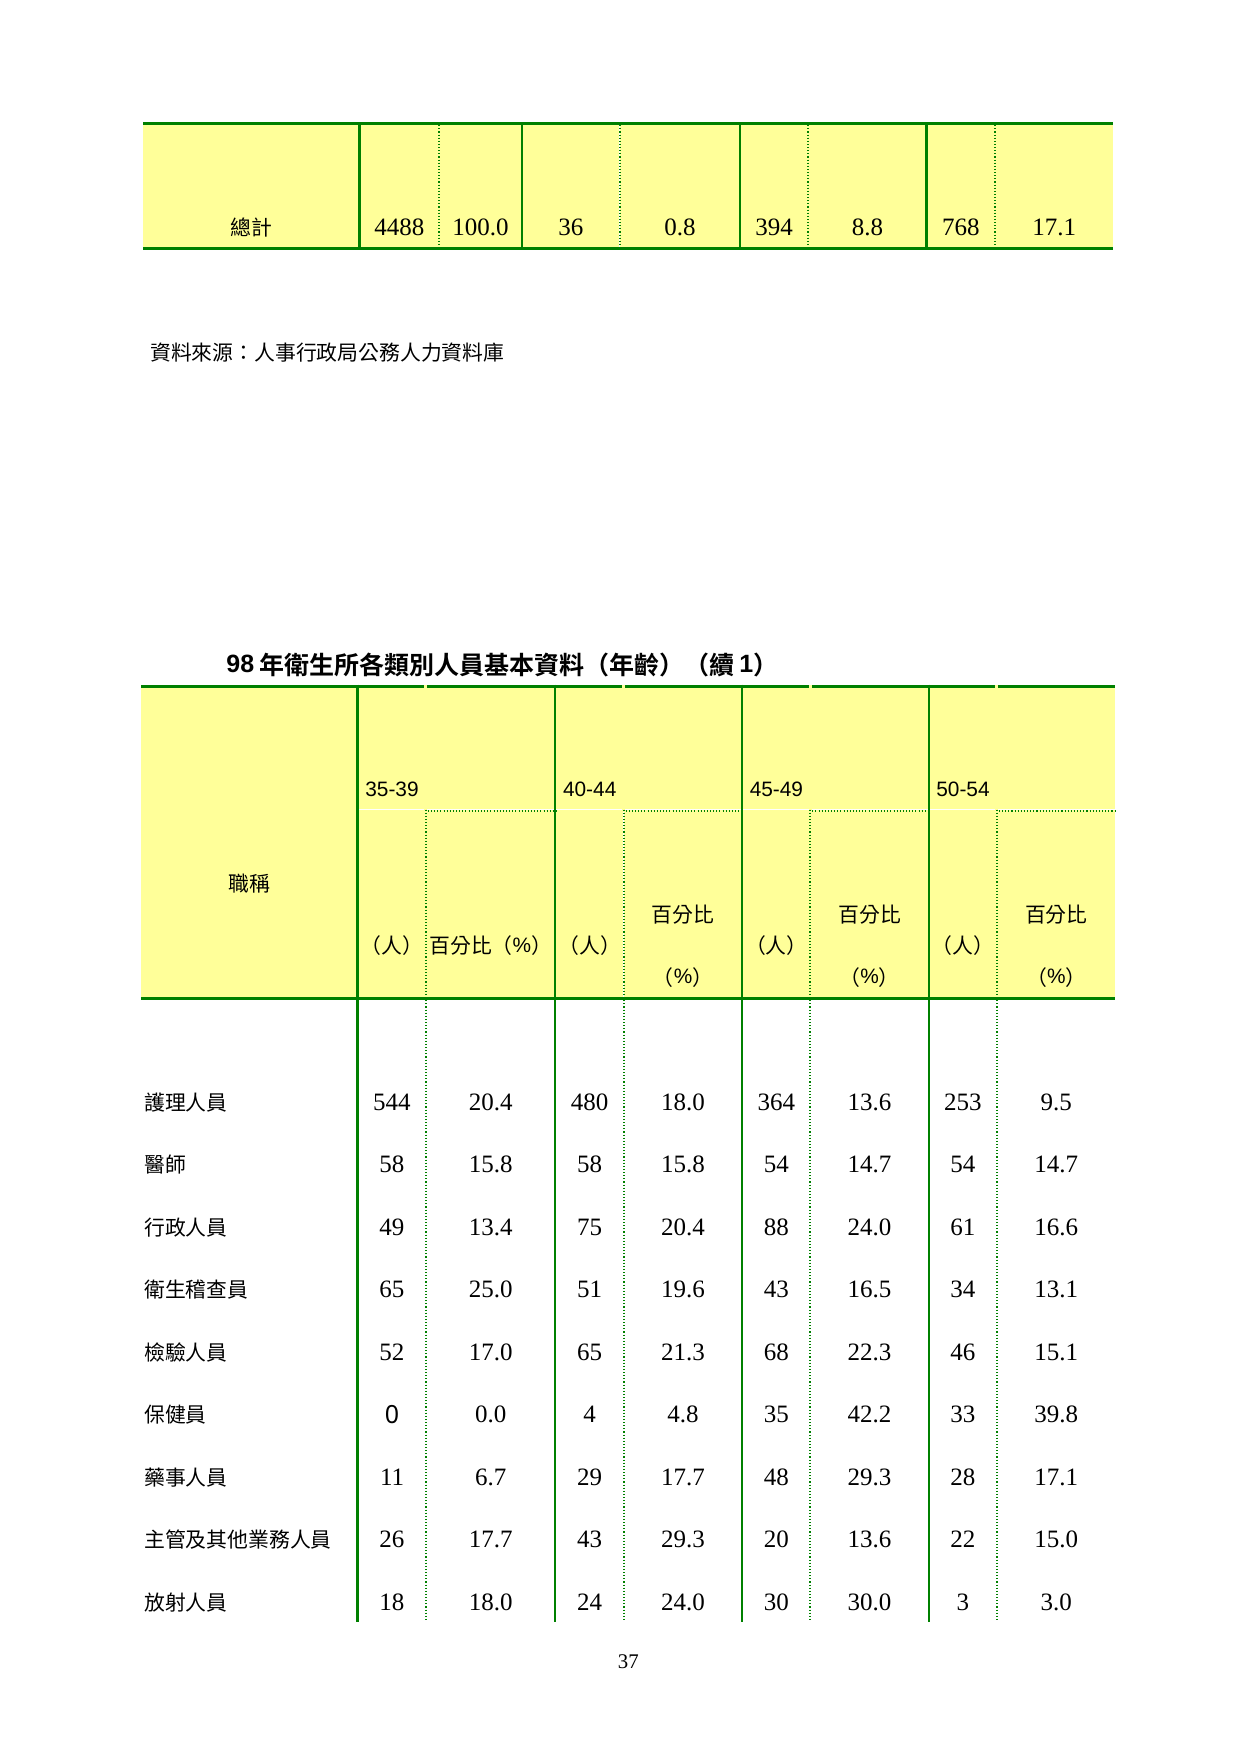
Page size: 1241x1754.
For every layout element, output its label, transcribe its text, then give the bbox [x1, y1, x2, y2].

table_cell 13.6 [810, 1000, 928, 1122]
table_cell 43 [743, 1247, 810, 1309]
table_cell 30.0 [810, 1560, 928, 1622]
table_cell 26 [359, 1497, 426, 1559]
table_cell 0.0 [426, 1372, 554, 1434]
table_cell 0 [359, 1372, 426, 1434]
table_cell 3.0 [997, 1560, 1115, 1622]
table_cell 54 [743, 1122, 810, 1184]
table_cell 8.8 [808, 125, 925, 247]
table_cell 總計 [143, 125, 358, 247]
table_header 職稱 [141, 688, 356, 997]
table_cell 544 [359, 1000, 426, 1122]
table_cell 364 [743, 1000, 810, 1122]
table_cell 17.0 [426, 1310, 554, 1372]
table_cell 68 [743, 1310, 810, 1372]
table_cell 24 [556, 1560, 623, 1622]
table_header [998, 688, 1115, 809]
table_cell 480 [556, 1000, 623, 1122]
table_cell 16.5 [810, 1247, 928, 1309]
table_cell 17.1 [995, 125, 1113, 247]
table_header [812, 688, 928, 809]
table_header [625, 688, 741, 809]
table_cell 14.7 [810, 1122, 928, 1184]
table_cell 護理人員 [141, 1000, 356, 1122]
table_cell （人） [930, 810, 997, 997]
table_cell 6.7 [426, 1435, 554, 1497]
table_cell 15.1 [997, 1310, 1115, 1372]
table_cell 18.0 [426, 1560, 554, 1622]
table_header 40-44 [556, 688, 622, 809]
table_cell 65 [556, 1310, 623, 1372]
table_cell 30 [743, 1560, 810, 1622]
table_cell 34 [930, 1247, 997, 1309]
table_cell 醫師 [141, 1122, 356, 1184]
table_cell （人） [359, 810, 426, 997]
table_cell 49 [359, 1185, 426, 1247]
table_cell 藥事人員 [141, 1435, 356, 1497]
table_cell 11 [359, 1435, 426, 1497]
table_cell 19.6 [624, 1247, 741, 1309]
table_cell 58 [556, 1122, 623, 1184]
table_cell 衛生稽查員 [141, 1247, 356, 1309]
table_cell 14.7 [997, 1122, 1115, 1184]
table_cell 25.0 [426, 1247, 554, 1309]
table_cell 4488 [361, 125, 439, 247]
table_cell 51 [556, 1247, 623, 1309]
table_cell 88 [743, 1185, 810, 1247]
table_cell 保健員 [141, 1372, 356, 1434]
table_cell 百分比（%） [997, 810, 1115, 997]
table_cell 百分比（%） [624, 810, 741, 997]
table_header 50-54 [930, 688, 995, 809]
table_cell 主管及其他業務人員 [141, 1497, 356, 1559]
table_cell 768 [928, 125, 995, 247]
table_cell 9.5 [997, 1000, 1115, 1122]
table_cell 百分比（%） [426, 810, 554, 997]
table_cell 17.7 [624, 1435, 741, 1497]
table_cell 20.4 [426, 1000, 554, 1122]
table_cell 29.3 [624, 1497, 741, 1559]
table_cell 4.8 [624, 1372, 741, 1434]
table_cell 33 [930, 1372, 997, 1434]
table_cell 20.4 [624, 1185, 741, 1247]
table_cell 54 [930, 1122, 997, 1184]
table_cell 15.8 [624, 1122, 741, 1184]
table_cell （人） [743, 810, 810, 997]
table_cell 百分比（%） [810, 810, 928, 997]
text 98年衛生所各類別人員基本資料（年齡）（續1） [150, 622, 1106, 684]
table_cell 18 [359, 1560, 426, 1622]
table_cell 24.0 [810, 1185, 928, 1247]
table_cell 4 [556, 1372, 623, 1434]
table_cell 13.4 [426, 1185, 554, 1247]
table_cell 21.3 [624, 1310, 741, 1372]
table_cell 43 [556, 1497, 623, 1559]
table_cell 52 [359, 1310, 426, 1372]
table_cell 58 [359, 1122, 426, 1184]
table_cell 行政人員 [141, 1185, 356, 1247]
table_cell 253 [930, 1000, 997, 1122]
table_header 45-49 [743, 688, 809, 809]
table_cell 17.1 [997, 1435, 1115, 1497]
table_cell 394 [741, 125, 808, 247]
table_cell 15.0 [997, 1497, 1115, 1559]
table_cell 18.0 [624, 1000, 741, 1122]
table_cell 39.8 [997, 1372, 1115, 1434]
table_cell 16.6 [997, 1185, 1115, 1247]
table_cell 46 [930, 1310, 997, 1372]
table_cell 17.7 [426, 1497, 554, 1559]
table_cell 0.8 [620, 125, 739, 247]
table_cell 42.2 [810, 1372, 928, 1434]
table_header 35-39 [359, 688, 424, 809]
table_cell 3 [930, 1560, 997, 1622]
table_cell 35 [743, 1372, 810, 1434]
table_cell 檢驗人員 [141, 1310, 356, 1372]
table_cell 15.8 [426, 1122, 554, 1184]
table_cell 61 [930, 1185, 997, 1247]
table_cell （人） [556, 810, 623, 997]
table_cell 22 [930, 1497, 997, 1559]
table_cell 放射人員 [141, 1560, 356, 1622]
text 資料來源：人事行政局公務人力資料庫 [150, 309, 1106, 372]
table_cell 13.6 [810, 1497, 928, 1559]
table_cell 75 [556, 1185, 623, 1247]
table_cell 28 [930, 1435, 997, 1497]
table_cell 22.3 [810, 1310, 928, 1372]
table_cell 13.1 [997, 1247, 1115, 1309]
table_cell 20 [743, 1497, 810, 1559]
table_cell 48 [743, 1435, 810, 1497]
table_cell 29 [556, 1435, 623, 1497]
table_header [427, 688, 554, 809]
table_cell 100.0 [439, 125, 521, 247]
table_cell 65 [359, 1247, 426, 1309]
table_cell 36 [523, 125, 619, 247]
table_cell 24.0 [624, 1560, 741, 1622]
table_cell 29.3 [810, 1435, 928, 1497]
